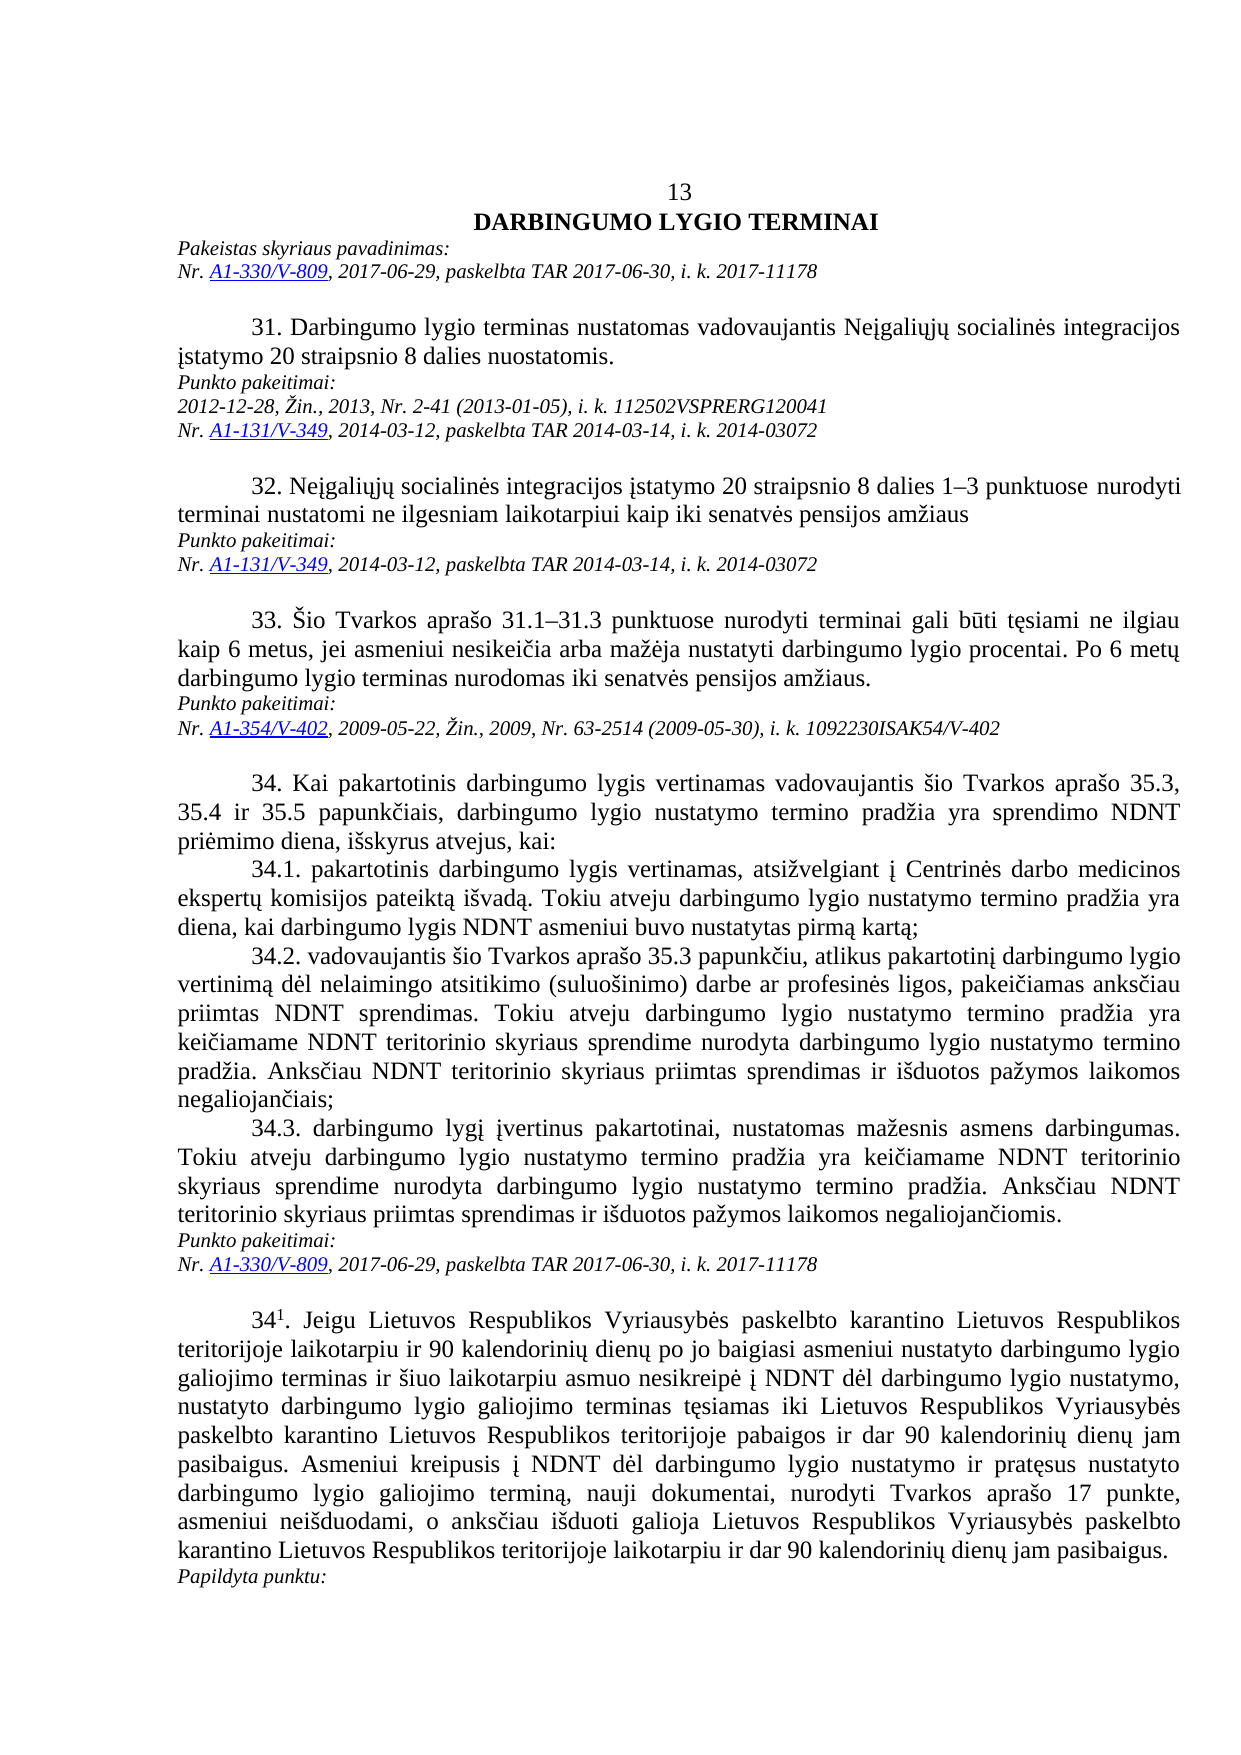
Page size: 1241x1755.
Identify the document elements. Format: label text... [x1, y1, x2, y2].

text 34.2. vadovaujantis šio Tvarkos aprašo 35.3 papunkčiu, atlikus pakartotinį darbingumo lygio vertinimą dėl nelaimingo atsitikimo (suluošinimo) darbe ar profesinės ligos, pakeičiamas anksčiau priimtas NDNT sprendimas. Tokiu atveju darbingumo lygio nustatymo termino pradžia yra keičiamame NDNT teritorinio skyriaus sprendime nurodyta darbingumo lygio nustatymo termino pradžia. Anksčiau NDNT teritorinio skyriaus priimtas sprendimas ir išduotos pažymos laikomos negaliojančiais; [177, 941, 1181, 1113]
text 341. Jeigu Lietuvos Respublikos Vyriausybės paskelbto karantino Lietuvos Respublikos teritorijoje laikotarpiu ir 90 kalendorinių dienų po jo baigiasi asmeniui nustatyto darbingumo lygio galiojimo terminas ir šiuo laikotarpiu asmuo nesikreipė į NDNT dėl darbingumo lygio nustatymo, nustatyto darbingumo lygio galiojimo terminas tęsiamas iki Lietuvos Respublikos Vyriausybės paskelbto karantino Lietuvos Respublikos teritorijoje pabaigos ir dar 90 kalendorinių dienų jam pasibaigus. Asmeniui kreipusis į NDNT dėl darbingumo lygio nustatymo ir pratęsus nustatyto darbingumo lygio galiojimo terminą, nauji dokumentai, nurodyti Tvarkos aprašo 17 punkte, asmeniui neišduodami, o anksčiau išduoti galioja Lietuvos Respublikos Vyriausybės paskelbto karantino Lietuvos Respublikos teritorijoje laikotarpiu ir dar 90 kalendorinių dienų jam pasibaigus. [177, 1305, 1181, 1564]
text Punkto pakeitimai: [177, 370, 1181, 394]
text Nr. A1-354/V-402, 2009-05-22, Žin., 2009, Nr. 63-2514 (2009-05-30), i. k. 1092230ISAK54/V-402 [177, 715, 1181, 739]
text 34.1. pakartotinis darbingumo lygis vertinamas, atsižvelgiant į Centrinės darbo medicinos ekspertų komisijos pateiktą išvadą. Tokiu atveju darbingumo lygio nustatymo termino pradžia yra diena, kai darbingumo lygis NDNT asmeniui buvo nustatytas pirmą kartą; [177, 854, 1181, 941]
text Nr. A1-330/V-809, 2017-06-29, paskelbta TAR 2017-06-30, i. k. 2017-11178 [177, 259, 1181, 283]
text Nr. A1-330/V-809, 2017-06-29, paskelbta TAR 2017-06-30, i. k. 2017-11178 [177, 1252, 1181, 1276]
text Pakeistas skyriaus pavadinimas: [177, 235, 1181, 259]
text 31. Darbingumo lygio terminas nustatomas vadovaujantis Neįgaliųjų socialinės integracijos įstatymo 20 straipsnio 8 dalies nuostatomis. [177, 312, 1181, 370]
text 2012-12-28, Žin., 2013, Nr. 2-41 (2013-01-05), i. k. 112502VSPRERG120041 [177, 394, 1181, 418]
text 34. Kai pakartotinis darbingumo lygis vertinamas vadovaujantis šio Tvarkos aprašo 35.3, 35.4 ir 35.5 papunkčiais, darbingumo lygio nustatymo termino pradžia yra sprendimo NDNT priėmimo diena, išskyrus atvejus, kai: [177, 768, 1181, 854]
text Punkto pakeitimai: [177, 1228, 1181, 1252]
text Punkto pakeitimai: [177, 528, 1181, 552]
text Nr. A1-131/V-349, 2014-03-12, paskelbta TAR 2014-03-14, i. k. 2014-03072 [177, 418, 1181, 442]
text 32. Neįgaliųjų socialinės integracijos įstatymo 20 straipsnio 8 dalies 1–3 punktuose nurodyti terminai nustatomi ne ilgesniam laikotarpiui kaip iki senatvės pensijos amžiaus [177, 471, 1181, 528]
text Nr. A1-131/V-349, 2014-03-12, paskelbta TAR 2014-03-14, i. k. 2014-03072 [177, 552, 1181, 576]
text Punkto pakeitimai: [177, 691, 1181, 715]
text 33. Šio Tvarkos aprašo 31.1–31.3 punktuose nurodyti terminai gali būti tęsiami ne ilgiau kaip 6 metus, jei asmeniui nesikeičia arba mažėja nustatyti darbingumo lygio procentai. Po 6 metų darbingumo lygio terminas nurodomas iki senatvės pensijos amžiaus. [177, 605, 1181, 691]
text Papildyta punktu: [177, 1564, 1181, 1588]
text 34.3. darbingumo lygį įvertinus pakartotinai, nustatomas mažesnis asmens darbingumas. Tokiu atveju darbingumo lygio nustatymo termino pradžia yra keičiamame NDNT teritorinio skyriaus sprendime nurodyta darbingumo lygio nustatymo termino pradžia. Anksčiau NDNT teritorinio skyriaus priimtas sprendimas ir išduotos pažymos laikomos negaliojančiomis. [177, 1113, 1181, 1228]
text DARBINGUMO LYGIO TERMINAI [177, 207, 1181, 235]
